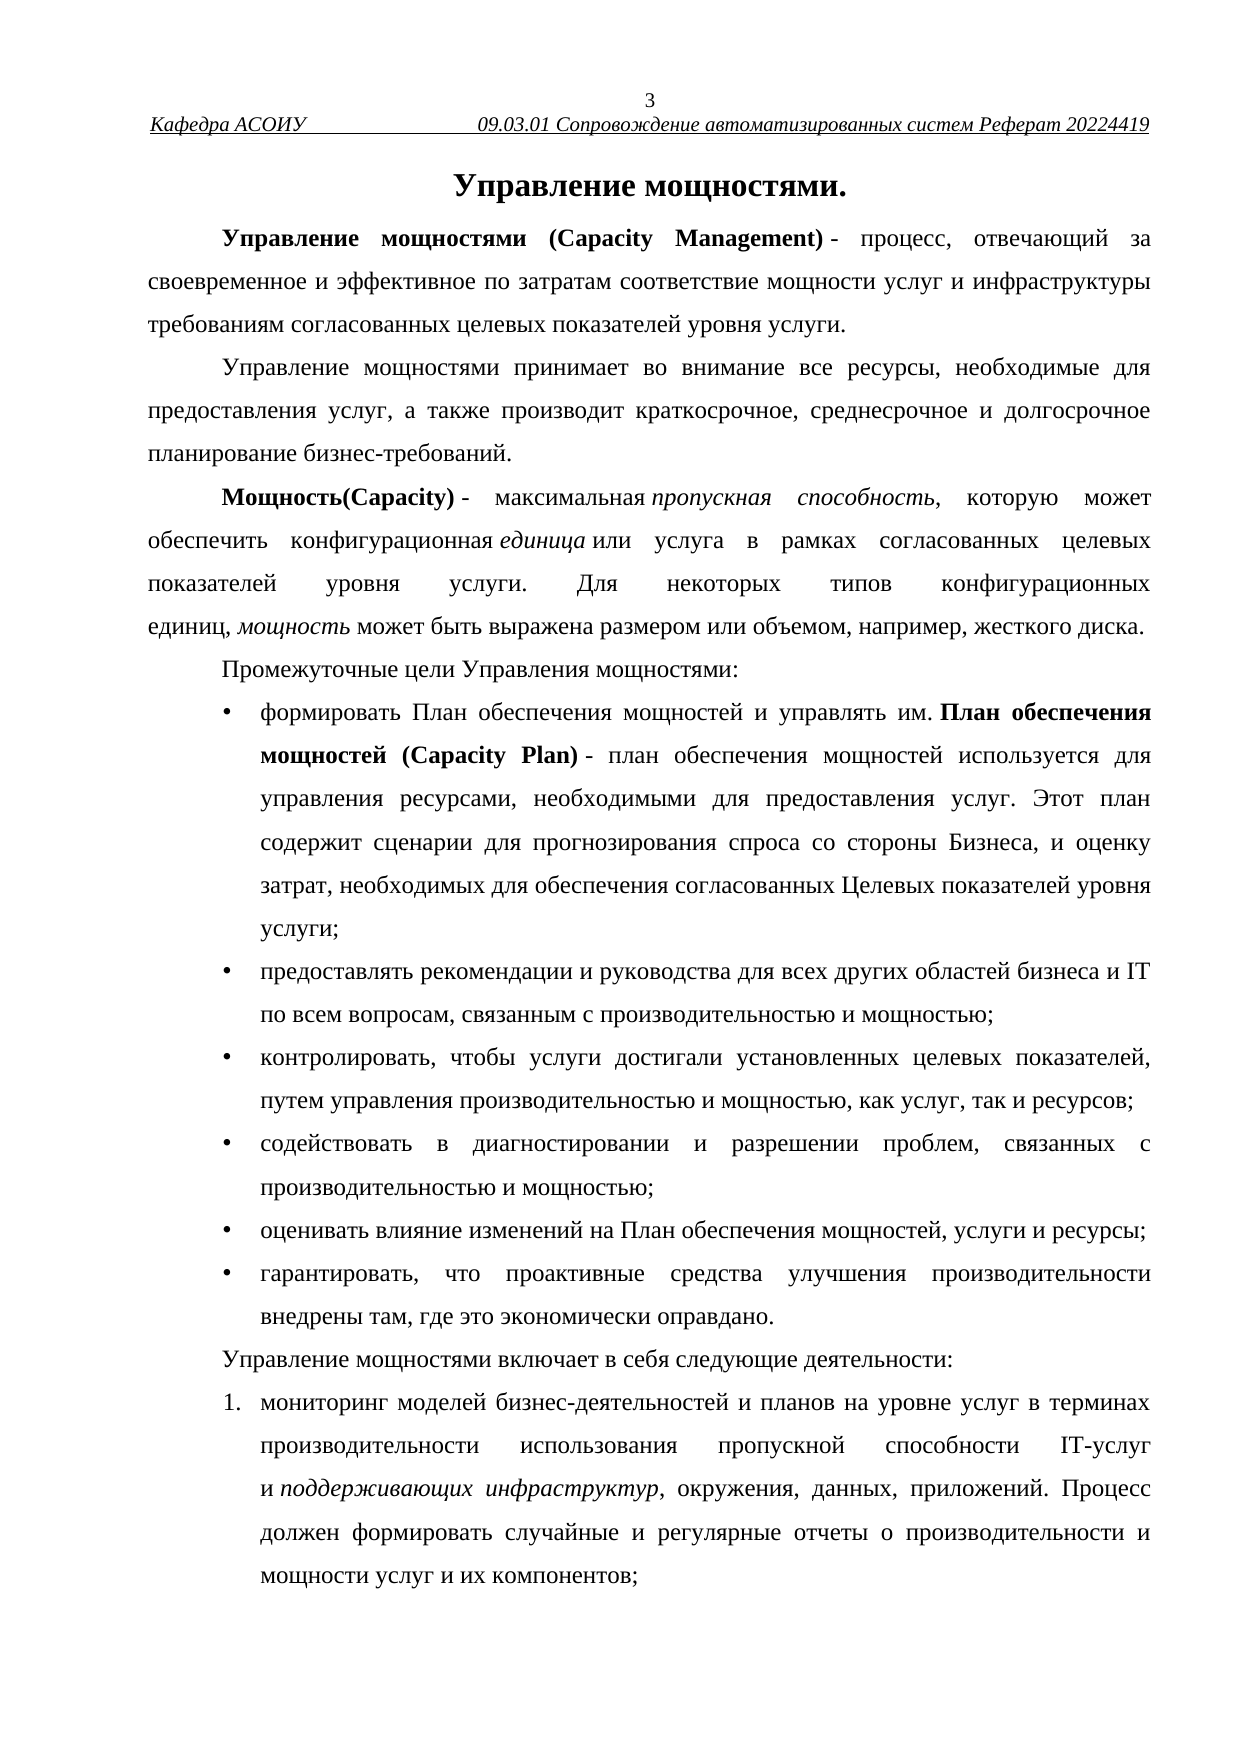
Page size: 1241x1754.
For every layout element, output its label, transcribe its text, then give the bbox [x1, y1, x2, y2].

text Мощность(Capacity) - максимальная пропускная способность, которую может обеспечить конфигурационная единица или услуга в рамках согласованных целевых показателей уровня услуги. Для некоторых типов конфигурационных единиц, мощность может быть выражена размером или объемом, например, жесткого диска. [148, 482, 1152, 640]
text Управление мощностями. [148, 165, 1152, 204]
text Управление мощностями принимает во внимание все ресурсы, необходимые для предоставления услуг, а также производит краткосрочное, среднесрочное и долгосрочное планирование бизнес-требований. [148, 352, 1152, 467]
list предоставлять рекомендации и руководства для всех других областей бизнеса и IT по всем вопросам, связанным с производительностью и мощностью; [223, 956, 1152, 1028]
list формировать План обеспечения мощностей и управлять им. План обеспечения мощностей (Capacity Plan) - план обеспечения мощностей используется для управления ресурсами, необходимыми для предоставления услуг. Этот план содержит сценарии для прогнозирования спроса со стороны Бизнеса, и оценку затрат, необходимых для обеспечения согласованных Целевых показателей уровня услуги; [223, 697, 1152, 942]
text Промежуточные цели Управления мощностями: [148, 654, 1152, 683]
list оценивать влияние изменений на План обеспечения мощностей, услуги и ресурсы; [223, 1215, 1152, 1243]
text Управление мощностями (Capacity Management) - процесс, отвечающий за своевременное и эффективное по затратам соответствие мощности услуг и инфраструктуры требованиям согласованных целевых показателей уровня услуги. [148, 223, 1152, 338]
list гарантировать, что проактивные средства улучшения производительности внедрены там, где это экономически оправдано. [223, 1258, 1152, 1330]
text Управление мощностями включает в себя следующие деятельности: [148, 1344, 1152, 1373]
list мониторинг моделей бизнес-деятельностей и планов на уровне услуг в терминах производительности использования пропускной способности IT-услуг и поддерживающих инфраструктур, окружения, данных, приложений. Процесс должен формировать случайные и регулярные отчеты о производительности и мощности услуг и их компонентов; [223, 1387, 1152, 1588]
list контролировать, чтобы услуги достигали установленных целевых показателей, путем управления производительностью и мощностью, как услуг, так и ресурсов; [223, 1042, 1152, 1114]
list содействовать в диагностировании и разрешении проблем, связанных с производительностью и мощностью; [223, 1128, 1152, 1200]
